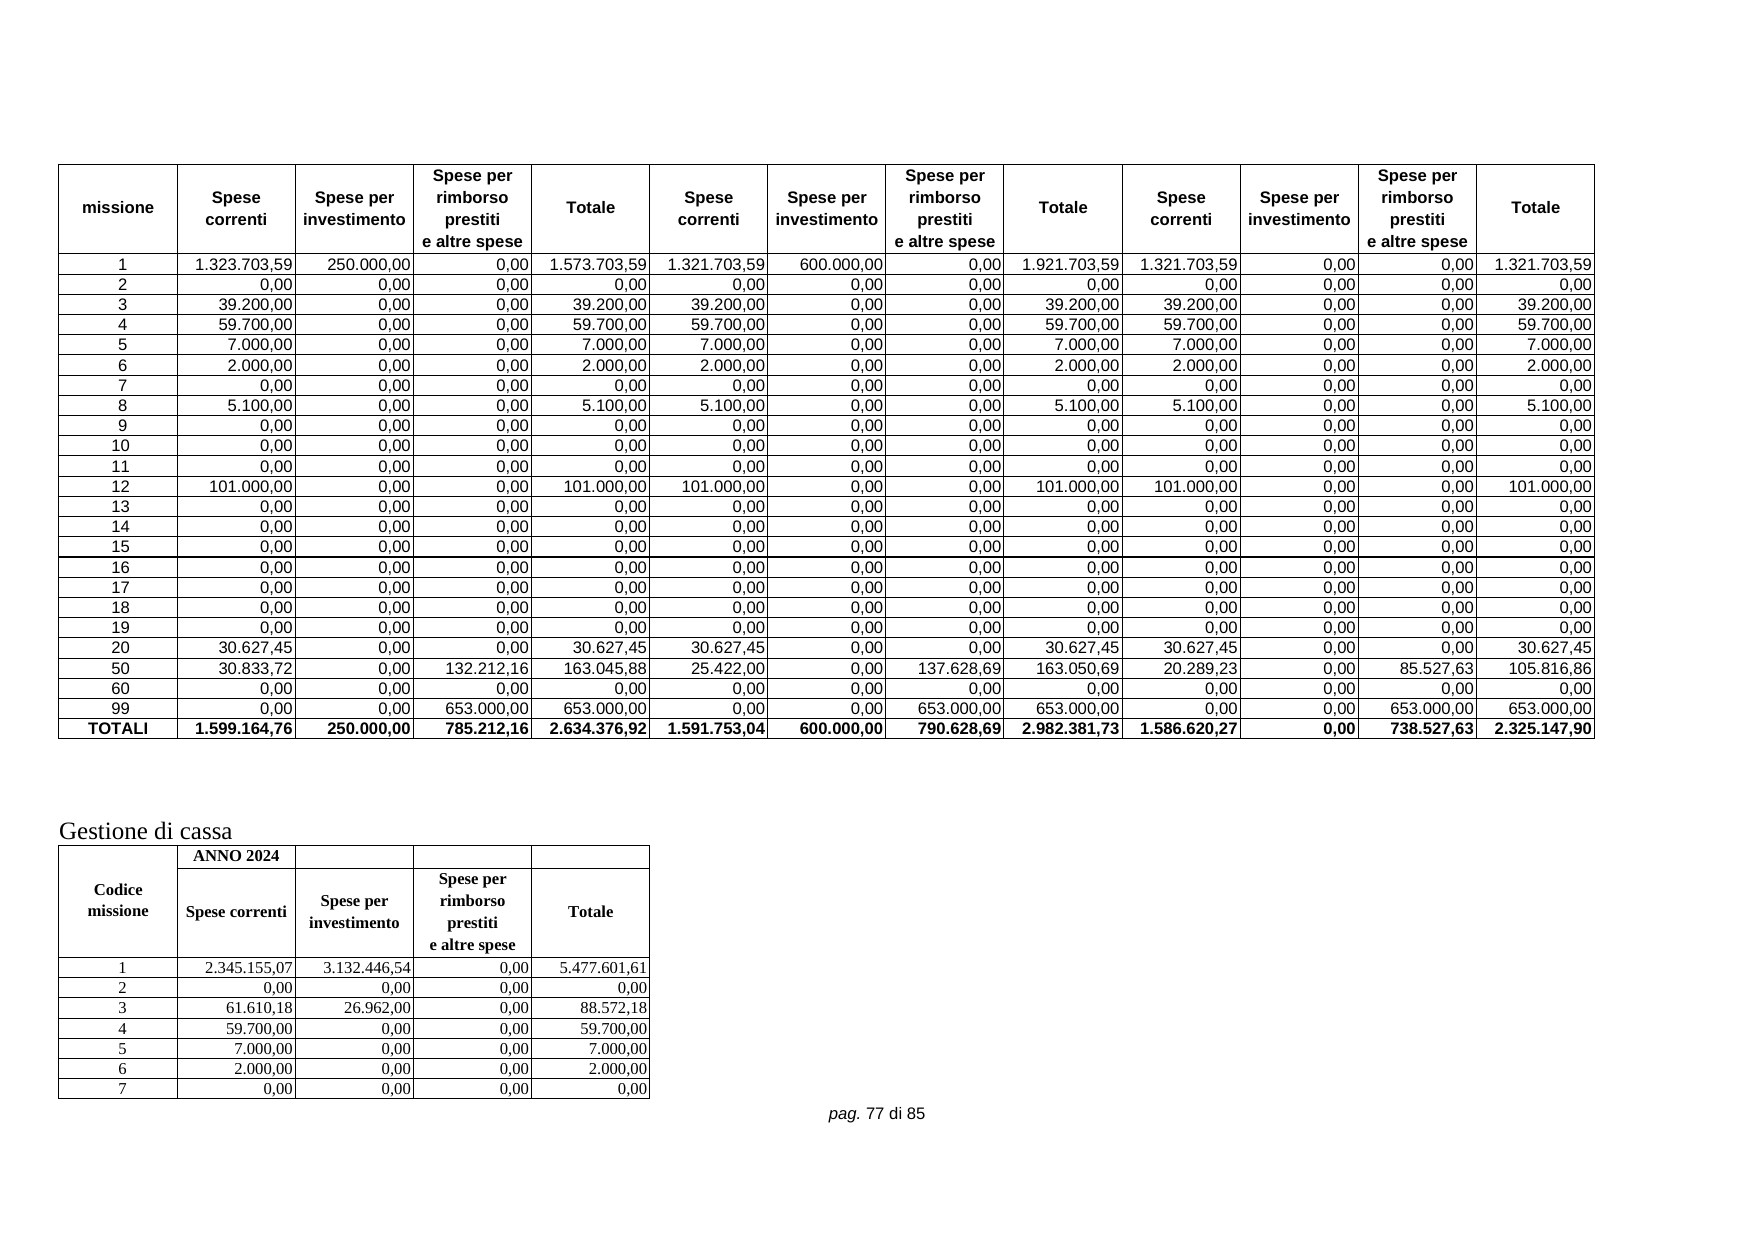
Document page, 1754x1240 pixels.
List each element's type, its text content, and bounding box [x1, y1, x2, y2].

table_cell 0,00 [1241, 335, 1358, 354]
table_cell 0,00 [1477, 275, 1594, 294]
table_cell 19 [59, 618, 177, 637]
table_cell Spese per rimborso prestiti e altre spese [414, 869, 531, 957]
table_cell 0,00 [886, 335, 1003, 354]
table_cell 0,00 [650, 275, 767, 294]
table_cell 3 [59, 295, 177, 314]
table_cell Totale [532, 165, 649, 253]
table_cell 11 [59, 456, 177, 476]
table_cell 59.700,00 [532, 1019, 649, 1038]
table_cell 0,00 [1123, 436, 1240, 455]
table_cell 0,00 [1004, 416, 1122, 435]
text Gestione di cassa [59, 816, 1695, 845]
table_cell 2 [59, 978, 177, 997]
table_cell 0,00 [1004, 456, 1122, 476]
table_cell 0,00 [1241, 497, 1358, 516]
table_cell 0,00 [178, 275, 295, 294]
table_cell 0,00 [1477, 517, 1594, 536]
table_cell 0,00 [768, 558, 885, 577]
table_cell 0,00 [1241, 396, 1358, 415]
table_cell Totale [1004, 165, 1122, 253]
table_cell 0,00 [650, 436, 767, 455]
table_cell 0,00 [886, 578, 1003, 597]
table_cell 0,00 [886, 355, 1003, 374]
table_cell 0,00 [886, 275, 1003, 294]
table_cell 0,00 [1004, 497, 1122, 516]
table_cell 0,00 [1241, 416, 1358, 435]
table_cell 0,00 [414, 254, 531, 273]
table_cell 0,00 [1477, 436, 1594, 455]
table_cell 2.000,00 [1004, 355, 1122, 374]
table_cell 0,00 [532, 497, 649, 516]
table_cell 2.325.147,90 [1477, 719, 1594, 738]
table_cell 0,00 [414, 456, 531, 476]
table_cell 250.000,00 [296, 254, 413, 273]
table_cell 13 [59, 497, 177, 516]
table_cell 0,00 [650, 537, 767, 556]
table_cell 0,00 [414, 537, 531, 556]
table_cell 0,00 [178, 416, 295, 435]
table_cell 0,00 [1241, 679, 1358, 698]
table_cell 0,00 [768, 679, 885, 698]
table_cell 600.000,00 [768, 719, 885, 738]
table_cell 0,00 [1241, 315, 1358, 334]
table_cell 4 [59, 1019, 177, 1038]
table_cell 0,00 [1123, 456, 1240, 476]
table_cell 0,00 [178, 517, 295, 536]
table_cell Spese per investimento [296, 869, 413, 957]
table_cell 101.000,00 [532, 477, 649, 496]
table_cell 0,00 [886, 315, 1003, 334]
table_cell 0,00 [1123, 537, 1240, 556]
table_header [532, 846, 649, 868]
table_cell 3 [59, 998, 177, 1017]
table_cell 30.833,72 [178, 659, 295, 678]
table_cell Spese per rimborso prestiti e altre spese [886, 165, 1003, 253]
table_cell 0,00 [1359, 578, 1476, 597]
table_cell 0,00 [1359, 275, 1476, 294]
table_cell 5.100,00 [1477, 396, 1594, 415]
table_cell 1.321.703,59 [1477, 254, 1594, 273]
table_cell 5 [59, 335, 177, 354]
table_cell 0,00 [768, 335, 885, 354]
table_cell 0,00 [1004, 679, 1122, 698]
table_cell 59.700,00 [532, 315, 649, 334]
table_cell 0,00 [532, 1079, 649, 1098]
table_cell 0,00 [1359, 456, 1476, 476]
table_cell 0,00 [178, 699, 295, 718]
table_cell 0,00 [178, 1079, 295, 1098]
table_cell 0,00 [178, 376, 295, 395]
table_cell 250.000,00 [296, 719, 413, 738]
table_cell 0,00 [414, 335, 531, 354]
table_cell 0,00 [1123, 275, 1240, 294]
table_cell 0,00 [296, 355, 413, 374]
table_cell 0,00 [414, 558, 531, 577]
table_cell 0,00 [886, 477, 1003, 496]
table_cell 0,00 [1241, 537, 1358, 556]
table_cell 0,00 [296, 396, 413, 415]
table_cell 18 [59, 598, 177, 617]
table_cell 0,00 [1241, 699, 1358, 718]
table_cell 0,00 [650, 416, 767, 435]
table_cell 3.132.446,54 [296, 958, 413, 977]
table_cell 0,00 [296, 1039, 413, 1058]
table_cell Totale [532, 869, 649, 957]
table_cell 20 [59, 638, 177, 657]
table_cell 61.610,18 [178, 998, 295, 1017]
table_cell Spese correnti [178, 869, 295, 957]
table_cell 653.000,00 [532, 699, 649, 718]
table_cell Spese per investimento [1241, 165, 1358, 253]
table_cell 0,00 [1241, 719, 1358, 738]
table_cell 0,00 [296, 618, 413, 637]
table_cell 0,00 [886, 679, 1003, 698]
table_cell 0,00 [768, 376, 885, 395]
table_cell 26.962,00 [296, 998, 413, 1017]
table_cell 0,00 [1123, 497, 1240, 516]
table_cell 0,00 [296, 436, 413, 455]
table_cell 653.000,00 [1004, 699, 1122, 718]
table_header [414, 846, 531, 868]
table_cell 5.100,00 [532, 396, 649, 415]
table_cell 0,00 [768, 618, 885, 637]
table_cell 2.000,00 [532, 1059, 649, 1078]
table_cell 2.345.155,07 [178, 958, 295, 977]
table_cell 0,00 [1241, 659, 1358, 678]
table_cell 12 [59, 477, 177, 496]
table_cell 0,00 [414, 295, 531, 314]
table_cell 0,00 [886, 537, 1003, 556]
table_cell 0,00 [768, 517, 885, 536]
table_cell 2.000,00 [1123, 355, 1240, 374]
table_cell 0,00 [1123, 376, 1240, 395]
table_cell 0,00 [178, 598, 295, 617]
table_cell 0,00 [414, 355, 531, 374]
table_cell 1.321.703,59 [1123, 254, 1240, 273]
table_cell 0,00 [1004, 275, 1122, 294]
table_cell 653.000,00 [1359, 699, 1476, 718]
table_cell 0,00 [1477, 679, 1594, 698]
table_cell 132.212,16 [414, 659, 531, 678]
table_cell Spese per investimento [768, 165, 885, 253]
table_cell 4 [59, 315, 177, 334]
table_cell 5.100,00 [1004, 396, 1122, 415]
table_cell 6 [59, 355, 177, 374]
table_cell 0,00 [296, 1059, 413, 1078]
table_cell 0,00 [1123, 618, 1240, 637]
table_cell 0,00 [1359, 537, 1476, 556]
table_cell 20.289,23 [1123, 659, 1240, 678]
table_cell 1.586.620,27 [1123, 719, 1240, 738]
table_cell 0,00 [1004, 436, 1122, 455]
table_cell 0,00 [1477, 416, 1594, 435]
table_cell 0,00 [178, 558, 295, 577]
table_cell TOTALI [59, 719, 177, 738]
table_cell 0,00 [1004, 537, 1122, 556]
table_cell 0,00 [1004, 376, 1122, 395]
table_cell 2.634.376,92 [532, 719, 649, 738]
table_cell 0,00 [1004, 618, 1122, 637]
table_cell 0,00 [1359, 315, 1476, 334]
table_cell 59.700,00 [1477, 315, 1594, 334]
table_cell 0,00 [532, 275, 649, 294]
table_cell 0,00 [1359, 679, 1476, 698]
table_cell 0,00 [532, 456, 649, 476]
table_cell 653.000,00 [886, 699, 1003, 718]
table_cell 5.477.601,61 [532, 958, 649, 977]
table_cell 0,00 [178, 456, 295, 476]
table_cell 0,00 [414, 1079, 531, 1098]
table_cell 7 [59, 1079, 177, 1098]
table_cell 600.000,00 [768, 254, 885, 273]
table_cell 0,00 [1477, 558, 1594, 577]
table_cell 0,00 [1359, 376, 1476, 395]
table_cell 0,00 [1004, 578, 1122, 597]
table_cell 0,00 [1477, 537, 1594, 556]
table_cell 0,00 [178, 436, 295, 455]
table_cell 0,00 [768, 497, 885, 516]
table_cell Spese correnti [650, 165, 767, 253]
table_cell 0,00 [1123, 679, 1240, 698]
table_cell 0,00 [414, 638, 531, 657]
table_cell 0,00 [532, 598, 649, 617]
table_cell 0,00 [532, 537, 649, 556]
table_cell 7.000,00 [650, 335, 767, 354]
table_cell 0,00 [1359, 517, 1476, 536]
table_cell 0,00 [650, 517, 767, 536]
table_cell Spese correnti [178, 165, 295, 253]
table_cell 0,00 [532, 517, 649, 536]
table_cell 1.591.753,04 [650, 719, 767, 738]
table_cell 0,00 [532, 436, 649, 455]
table_cell 39.200,00 [650, 295, 767, 314]
table_header ANNO 2024 [178, 846, 295, 868]
table_cell 0,00 [886, 638, 1003, 657]
table_cell 0,00 [414, 1059, 531, 1078]
table_cell 1 [59, 254, 177, 273]
table_cell 0,00 [1359, 638, 1476, 657]
table_cell 0,00 [1477, 618, 1594, 637]
table_cell 0,00 [886, 436, 1003, 455]
table_cell 0,00 [768, 315, 885, 334]
table_cell 0,00 [296, 537, 413, 556]
table_cell 0,00 [650, 699, 767, 718]
table_cell 59.700,00 [1004, 315, 1122, 334]
table_cell 0,00 [1359, 598, 1476, 617]
table_cell 0,00 [532, 558, 649, 577]
table_cell 0,00 [178, 618, 295, 637]
table_cell 25.422,00 [650, 659, 767, 678]
table_cell 2.982.381,73 [1004, 719, 1122, 738]
table_cell 0,00 [532, 416, 649, 435]
table_cell 0,00 [414, 497, 531, 516]
table_cell 0,00 [768, 416, 885, 435]
table_cell 785.212,16 [414, 719, 531, 738]
table_cell 0,00 [650, 598, 767, 617]
table_cell 0,00 [414, 275, 531, 294]
table_cell 0,00 [414, 477, 531, 496]
table_cell 59.700,00 [178, 315, 295, 334]
table_cell 0,00 [414, 978, 531, 997]
table_cell 0,00 [768, 275, 885, 294]
table_cell 1.323.703,59 [178, 254, 295, 273]
table_cell 0,00 [414, 416, 531, 435]
table_cell 0,00 [886, 254, 1003, 273]
table_cell 0,00 [414, 578, 531, 597]
table_cell 0,00 [1123, 578, 1240, 597]
table_cell 7.000,00 [178, 335, 295, 354]
table_cell 0,00 [768, 578, 885, 597]
table_cell 0,00 [886, 558, 1003, 577]
table_cell Spese correnti [1123, 165, 1240, 253]
table_cell 0,00 [768, 699, 885, 718]
table_cell 0,00 [1004, 517, 1122, 536]
table_cell 0,00 [532, 578, 649, 597]
table_cell 39.200,00 [1004, 295, 1122, 314]
table_cell 0,00 [1241, 517, 1358, 536]
table_cell 0,00 [296, 659, 413, 678]
table_cell 0,00 [296, 456, 413, 476]
table_cell 7.000,00 [1004, 335, 1122, 354]
table_cell 0,00 [886, 376, 1003, 395]
table_cell 0,00 [650, 497, 767, 516]
table_cell 10 [59, 436, 177, 455]
table_cell 0,00 [768, 436, 885, 455]
table_cell 0,00 [1004, 558, 1122, 577]
table_cell 0,00 [296, 638, 413, 657]
table_cell 0,00 [296, 578, 413, 597]
table_cell 101.000,00 [1004, 477, 1122, 496]
table_cell 0,00 [768, 638, 885, 657]
table_cell 0,00 [296, 295, 413, 314]
table_cell 2.000,00 [178, 1059, 295, 1078]
table_cell 0,00 [1477, 376, 1594, 395]
table_cell 0,00 [1477, 456, 1594, 476]
table_cell 0,00 [650, 578, 767, 597]
table_cell 0,00 [768, 355, 885, 374]
table_cell 0,00 [1477, 497, 1594, 516]
table_cell 0,00 [650, 456, 767, 476]
table_cell 0,00 [414, 436, 531, 455]
table_cell 0,00 [1241, 376, 1358, 395]
table_cell 0,00 [178, 679, 295, 698]
table_cell 39.200,00 [178, 295, 295, 314]
table_cell 0,00 [886, 456, 1003, 476]
table_cell 0,00 [296, 416, 413, 435]
table_cell 0,00 [650, 558, 767, 577]
table_cell 0,00 [886, 517, 1003, 536]
table_cell 9 [59, 416, 177, 435]
table_cell 2.000,00 [650, 355, 767, 374]
table_cell 0,00 [1359, 295, 1476, 314]
table_cell 0,00 [886, 396, 1003, 415]
table_header Codice missione [59, 846, 177, 957]
table_cell 14 [59, 517, 177, 536]
table_cell 39.200,00 [1477, 295, 1594, 314]
table_cell 0,00 [1241, 436, 1358, 455]
table_cell 0,00 [296, 517, 413, 536]
table_cell 0,00 [768, 477, 885, 496]
table_cell 0,00 [650, 376, 767, 395]
table_cell 0,00 [1477, 578, 1594, 597]
table_cell 2.000,00 [178, 355, 295, 374]
table_cell 30.627,45 [1004, 638, 1122, 657]
table_cell 15 [59, 537, 177, 556]
table_cell 101.000,00 [1123, 477, 1240, 496]
table_cell 59.700,00 [1123, 315, 1240, 334]
table_cell 0,00 [296, 978, 413, 997]
table_cell Spese per rimborso prestiti e altre spese [1359, 165, 1476, 253]
table_cell 0,00 [1359, 436, 1476, 455]
table_cell 0,00 [296, 477, 413, 496]
table_cell 2.000,00 [532, 355, 649, 374]
table_cell 0,00 [768, 537, 885, 556]
table_cell 0,00 [1123, 416, 1240, 435]
table_cell 0,00 [296, 1079, 413, 1098]
table_cell 0,00 [1123, 517, 1240, 536]
table_cell 0,00 [414, 396, 531, 415]
table_cell 0,00 [414, 517, 531, 536]
table_cell Totale [1477, 165, 1594, 253]
table_cell 0,00 [296, 699, 413, 718]
table_cell 653.000,00 [414, 699, 531, 718]
table_cell 0,00 [1359, 396, 1476, 415]
table_cell 790.628,69 [886, 719, 1003, 738]
table_cell 0,00 [414, 958, 531, 977]
table_cell 0,00 [886, 598, 1003, 617]
table_cell 7.000,00 [532, 335, 649, 354]
table_cell 5.100,00 [178, 396, 295, 415]
table_cell 137.628,69 [886, 659, 1003, 678]
table_cell 0,00 [178, 978, 295, 997]
table_cell 5 [59, 1039, 177, 1058]
table_cell 0,00 [296, 558, 413, 577]
table_cell 0,00 [1241, 578, 1358, 597]
table_cell 0,00 [886, 618, 1003, 637]
table_cell 0,00 [1359, 254, 1476, 273]
table_cell 0,00 [768, 598, 885, 617]
table_cell 0,00 [296, 376, 413, 395]
table_cell 99 [59, 699, 177, 718]
table_cell 0,00 [414, 679, 531, 698]
table_cell 2.000,00 [1477, 355, 1594, 374]
table_cell 0,00 [532, 679, 649, 698]
table_cell 0,00 [1241, 355, 1358, 374]
table_cell 0,00 [296, 598, 413, 617]
table_cell 0,00 [1241, 638, 1358, 657]
table_cell 0,00 [1359, 416, 1476, 435]
table_cell 30.627,45 [1123, 638, 1240, 657]
table_cell 5.100,00 [650, 396, 767, 415]
table_cell 0,00 [414, 1039, 531, 1058]
table_cell 101.000,00 [650, 477, 767, 496]
table_cell 0,00 [296, 275, 413, 294]
table_cell 1 [59, 958, 177, 977]
table_cell 0,00 [1004, 598, 1122, 617]
table_cell 6 [59, 1059, 177, 1078]
table_cell 1.321.703,59 [650, 254, 767, 273]
table_cell 59.700,00 [178, 1019, 295, 1038]
table_cell 0,00 [886, 416, 1003, 435]
table_cell 0,00 [296, 315, 413, 334]
table_cell 0,00 [768, 659, 885, 678]
table_cell 0,00 [414, 998, 531, 1017]
table_cell 8 [59, 396, 177, 415]
table_cell 60 [59, 679, 177, 698]
table_cell 7.000,00 [1123, 335, 1240, 354]
table_cell 0,00 [650, 679, 767, 698]
table_header missione [59, 165, 177, 253]
table_cell 0,00 [178, 578, 295, 597]
table_cell 0,00 [178, 537, 295, 556]
table_cell 0,00 [296, 335, 413, 354]
table_cell 0,00 [768, 456, 885, 476]
table_cell 7 [59, 376, 177, 395]
table_cell 0,00 [1123, 699, 1240, 718]
table_cell Spese per rimborso prestiti e altre spese [414, 165, 531, 253]
table_cell 0,00 [1241, 477, 1358, 496]
table_cell 0,00 [296, 679, 413, 698]
table_cell 39.200,00 [532, 295, 649, 314]
table_cell 0,00 [532, 978, 649, 997]
table_cell 0,00 [296, 1019, 413, 1038]
table_cell 0,00 [1123, 598, 1240, 617]
table_cell 39.200,00 [1123, 295, 1240, 314]
table_cell 163.045,88 [532, 659, 649, 678]
table_cell 0,00 [414, 618, 531, 637]
table_cell 17 [59, 578, 177, 597]
table_cell 2 [59, 275, 177, 294]
table_cell 88.572,18 [532, 998, 649, 1017]
table_cell 0,00 [1241, 558, 1358, 577]
table_header [296, 846, 413, 868]
table_cell 0,00 [886, 295, 1003, 314]
table_cell 0,00 [1241, 618, 1358, 637]
table_cell 0,00 [532, 618, 649, 637]
table_cell 0,00 [1359, 497, 1476, 516]
table_cell Spese per investimento [296, 165, 413, 253]
table_cell 50 [59, 659, 177, 678]
table_cell 5.100,00 [1123, 396, 1240, 415]
table_cell 7.000,00 [178, 1039, 295, 1058]
table_cell 0,00 [414, 598, 531, 617]
table_cell 0,00 [650, 618, 767, 637]
table_cell 0,00 [1241, 456, 1358, 476]
table_cell 0,00 [414, 315, 531, 334]
table_cell 0,00 [1359, 477, 1476, 496]
table_cell 0,00 [1123, 558, 1240, 577]
table_cell 0,00 [1241, 254, 1358, 273]
table_cell 0,00 [1241, 598, 1358, 617]
table_cell 30.627,45 [532, 638, 649, 657]
table_cell 7.000,00 [1477, 335, 1594, 354]
table_cell 16 [59, 558, 177, 577]
table_cell 0,00 [296, 497, 413, 516]
table_cell 653.000,00 [1477, 699, 1594, 718]
table_cell 85.527,63 [1359, 659, 1476, 678]
table_cell 30.627,45 [178, 638, 295, 657]
table_cell 30.627,45 [1477, 638, 1594, 657]
table_cell 738.527,63 [1359, 719, 1476, 738]
table_cell 0,00 [768, 396, 885, 415]
table_cell 101.000,00 [1477, 477, 1594, 496]
table_cell 1.921.703,59 [1004, 254, 1122, 273]
table_cell 0,00 [1359, 335, 1476, 354]
table_cell 0,00 [414, 376, 531, 395]
table_cell 59.700,00 [650, 315, 767, 334]
table_cell 0,00 [532, 376, 649, 395]
table_cell 0,00 [1477, 598, 1594, 617]
table_cell 0,00 [1359, 618, 1476, 637]
table_cell 0,00 [1241, 275, 1358, 294]
table_cell 0,00 [178, 497, 295, 516]
table_cell 1.573.703,59 [532, 254, 649, 273]
table_cell 0,00 [768, 295, 885, 314]
table_cell 0,00 [886, 497, 1003, 516]
table_cell 163.050,69 [1004, 659, 1122, 678]
table_cell 30.627,45 [650, 638, 767, 657]
table_cell 0,00 [1241, 295, 1358, 314]
table_cell 0,00 [1359, 355, 1476, 374]
table_cell 7.000,00 [532, 1039, 649, 1058]
table_cell 0,00 [414, 1019, 531, 1038]
table_cell 101.000,00 [178, 477, 295, 496]
table_cell 105.816,86 [1477, 659, 1594, 678]
table_cell 0,00 [1359, 558, 1476, 577]
table_cell 1.599.164,76 [178, 719, 295, 738]
